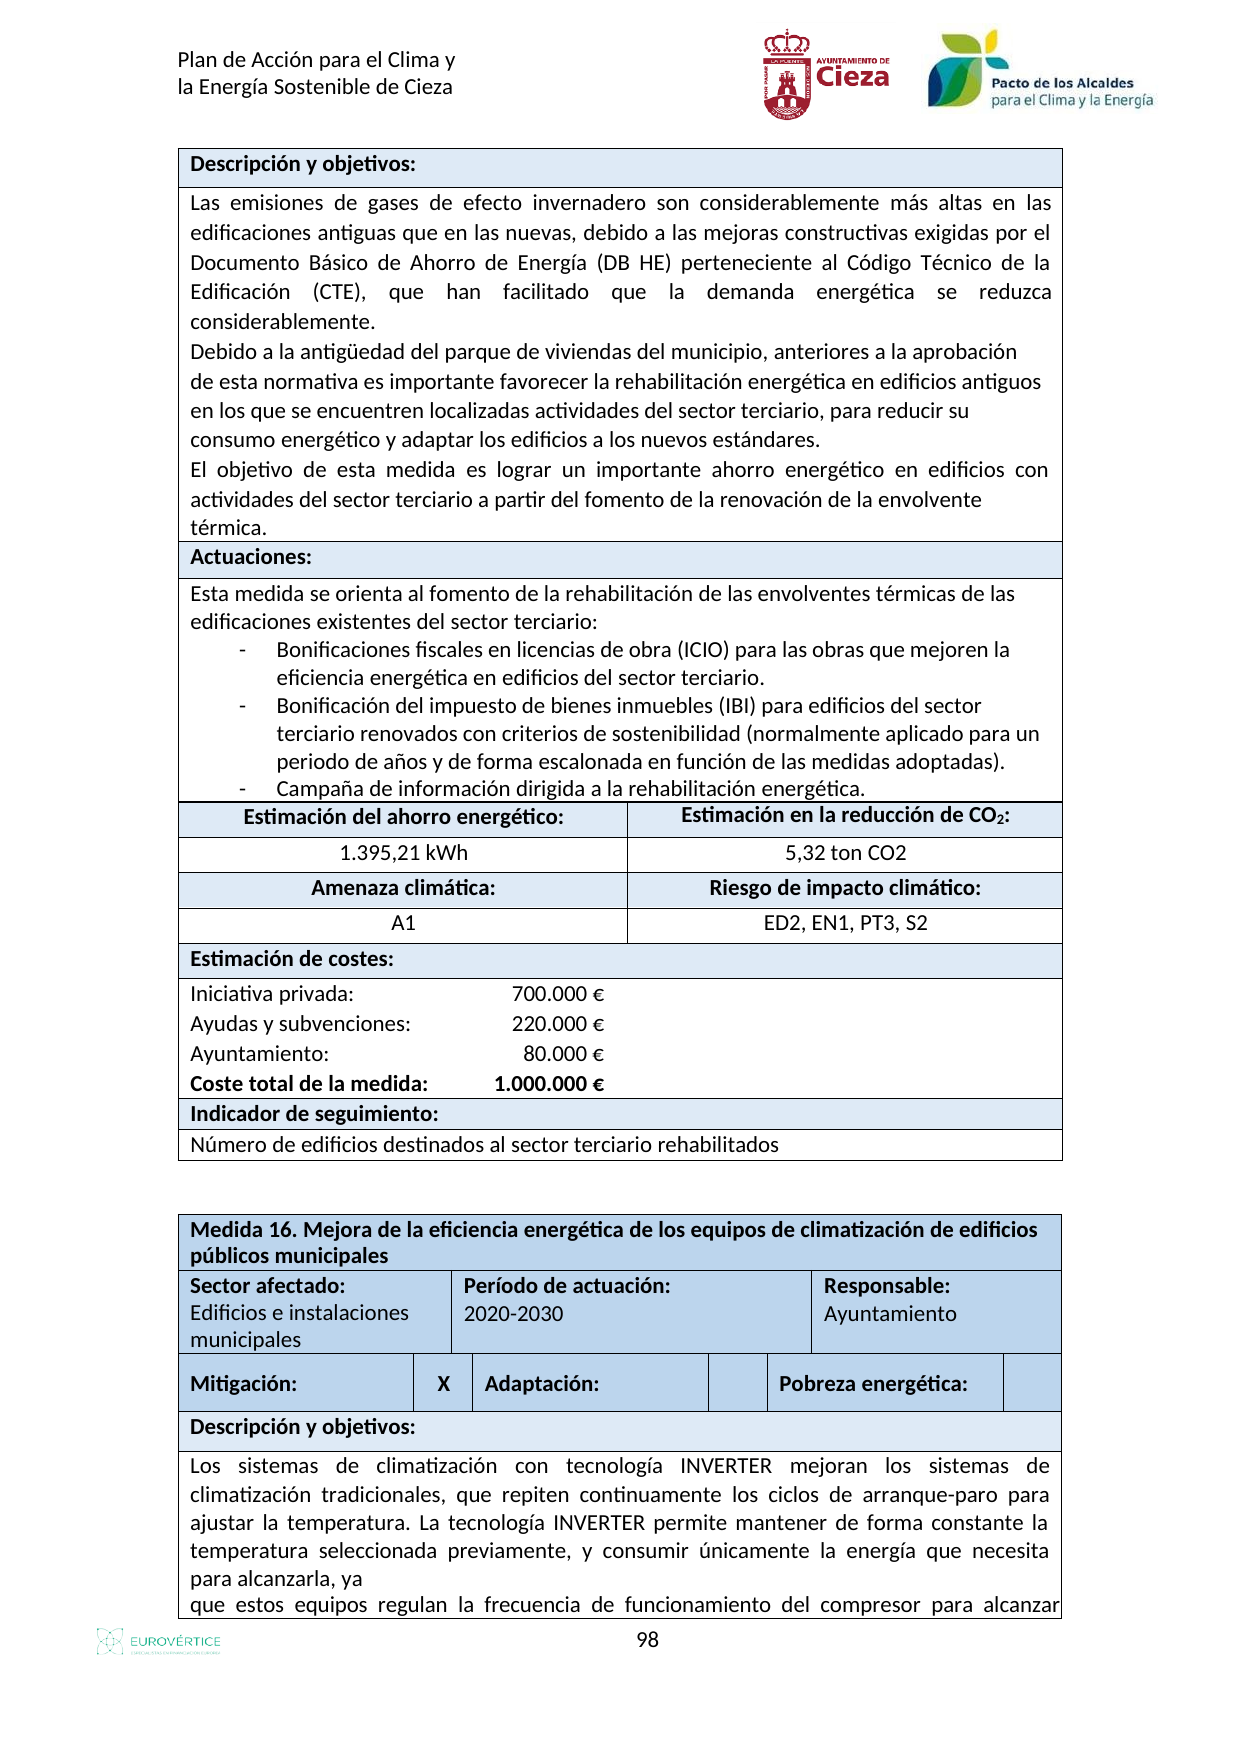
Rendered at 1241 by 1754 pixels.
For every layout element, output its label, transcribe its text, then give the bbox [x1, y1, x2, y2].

table_cell ED2, EN1, PT3, S2 [628, 909, 1062, 943]
table_cell Estimación del ahorro energético: [179, 803, 627, 837]
table_cell Amenaza climática: [179, 873, 627, 907]
table_cell Descripción y objetivos: [179, 1412, 1061, 1451]
table_cell 5,32 ton CO2 [628, 838, 1062, 872]
table_cell Estimación en la reducción de CO2: [628, 803, 1062, 837]
table_cell Período de actuación: 2020-2030 [452, 1271, 811, 1353]
table_cell Mitigación: [179, 1354, 413, 1411]
table_cell [1004, 1354, 1061, 1411]
picture [921, 23, 1159, 114]
table_cell Actuaciones: [179, 542, 1062, 578]
table_cell Las emisiones de gases de efecto invernadero son considerablemente más altas en las edificaciones antiguas que en las nuevas, debido a las mejoras constructivas exigidas por el Documento Básico de Ahorro de Energía (DB HE) perteneciente al Código Técnico de la Edificación (CTE), que han facilitado que la demanda energética se reduzca considerablemente. Debido a la antigüedad del parque de viviendas del municipio, anteriores a la aprobación de esta normativa es importante favorecer la rehabilitación energética en edificios antiguos en los que se encuentren localizadas actividades del sector terciario, para reducir su consumo energético y adaptar los edificios a los nuevos estándares. El objetivo de esta medida es lograr un importante ahorro energético en edificios con actividades del sector terciario a partir del fomento de la renovación de la envolvente térmica. [179, 188, 1062, 541]
table_cell Indicador de seguimiento: [179, 1099, 1062, 1129]
table_cell Los sistemas de climatización con tecnología INVERTER mejoran los sistemas de climatización tradicionales, que repiten continuamente los ciclos de arranque-paro para ajustar la temperatura. La tecnología INVERTER permite mantener de forma constante la temperatura seleccionada previamente, y consumir únicamente la energía que necesita para alcanzarla, ya que estos equipos regulan la frecuencia de funcionamiento del compresor para alcanzar [179, 1452, 1061, 1618]
table_header Medida 16. Mejora de la eficiencia energética de los equipos de climatización de edificios públicos municipales [179, 1215, 1061, 1270]
table_cell Sector afectado: Edificios e instalaciones municipales [179, 1271, 451, 1353]
table_cell Pobreza energética: [768, 1354, 1003, 1411]
table_cell A1 [179, 909, 627, 943]
table_cell Iniciativa privada: 700.000 € Ayudas y subvenciones: 220.000 € Ayuntamiento: 80.000 € Coste total de la medida: 1.000.000 € [179, 979, 1062, 1098]
table_cell X [414, 1354, 472, 1411]
table_header Descripción y objetivos: [179, 149, 1062, 187]
picture [755, 22, 897, 125]
table_cell Riesgo de impacto climático: [628, 873, 1062, 907]
table_cell Adaptación: [473, 1354, 708, 1411]
table_cell 1.395,21 kWh [179, 838, 627, 872]
table_cell Estimación de costes: [179, 944, 1062, 978]
table_cell Esta medida se orienta al fomento de la rehabilitación de las envolventes térmicas de las edificaciones existentes del sector terciario: Bonificaciones fiscales en licencias de obra (ICIO) para las obras que mejoren la eficiencia energética en edificios del sector terciario. Bonificación del impuesto de bienes inmuebles (IBI) para edificios del sector terciario renovados con criterios de sostenibilidad (normalmente aplicado para un periodo de años y de forma escalonada en función de las medidas adoptadas). Campaña de información dirigida a la rehabilitación energética. [179, 579, 1062, 801]
picture [96, 1628, 221, 1655]
table_cell Responsable: Ayuntamiento [812, 1271, 1061, 1353]
table_cell [709, 1354, 767, 1411]
table_cell Número de edificios destinados al sector terciario rehabilitados [179, 1130, 1062, 1160]
